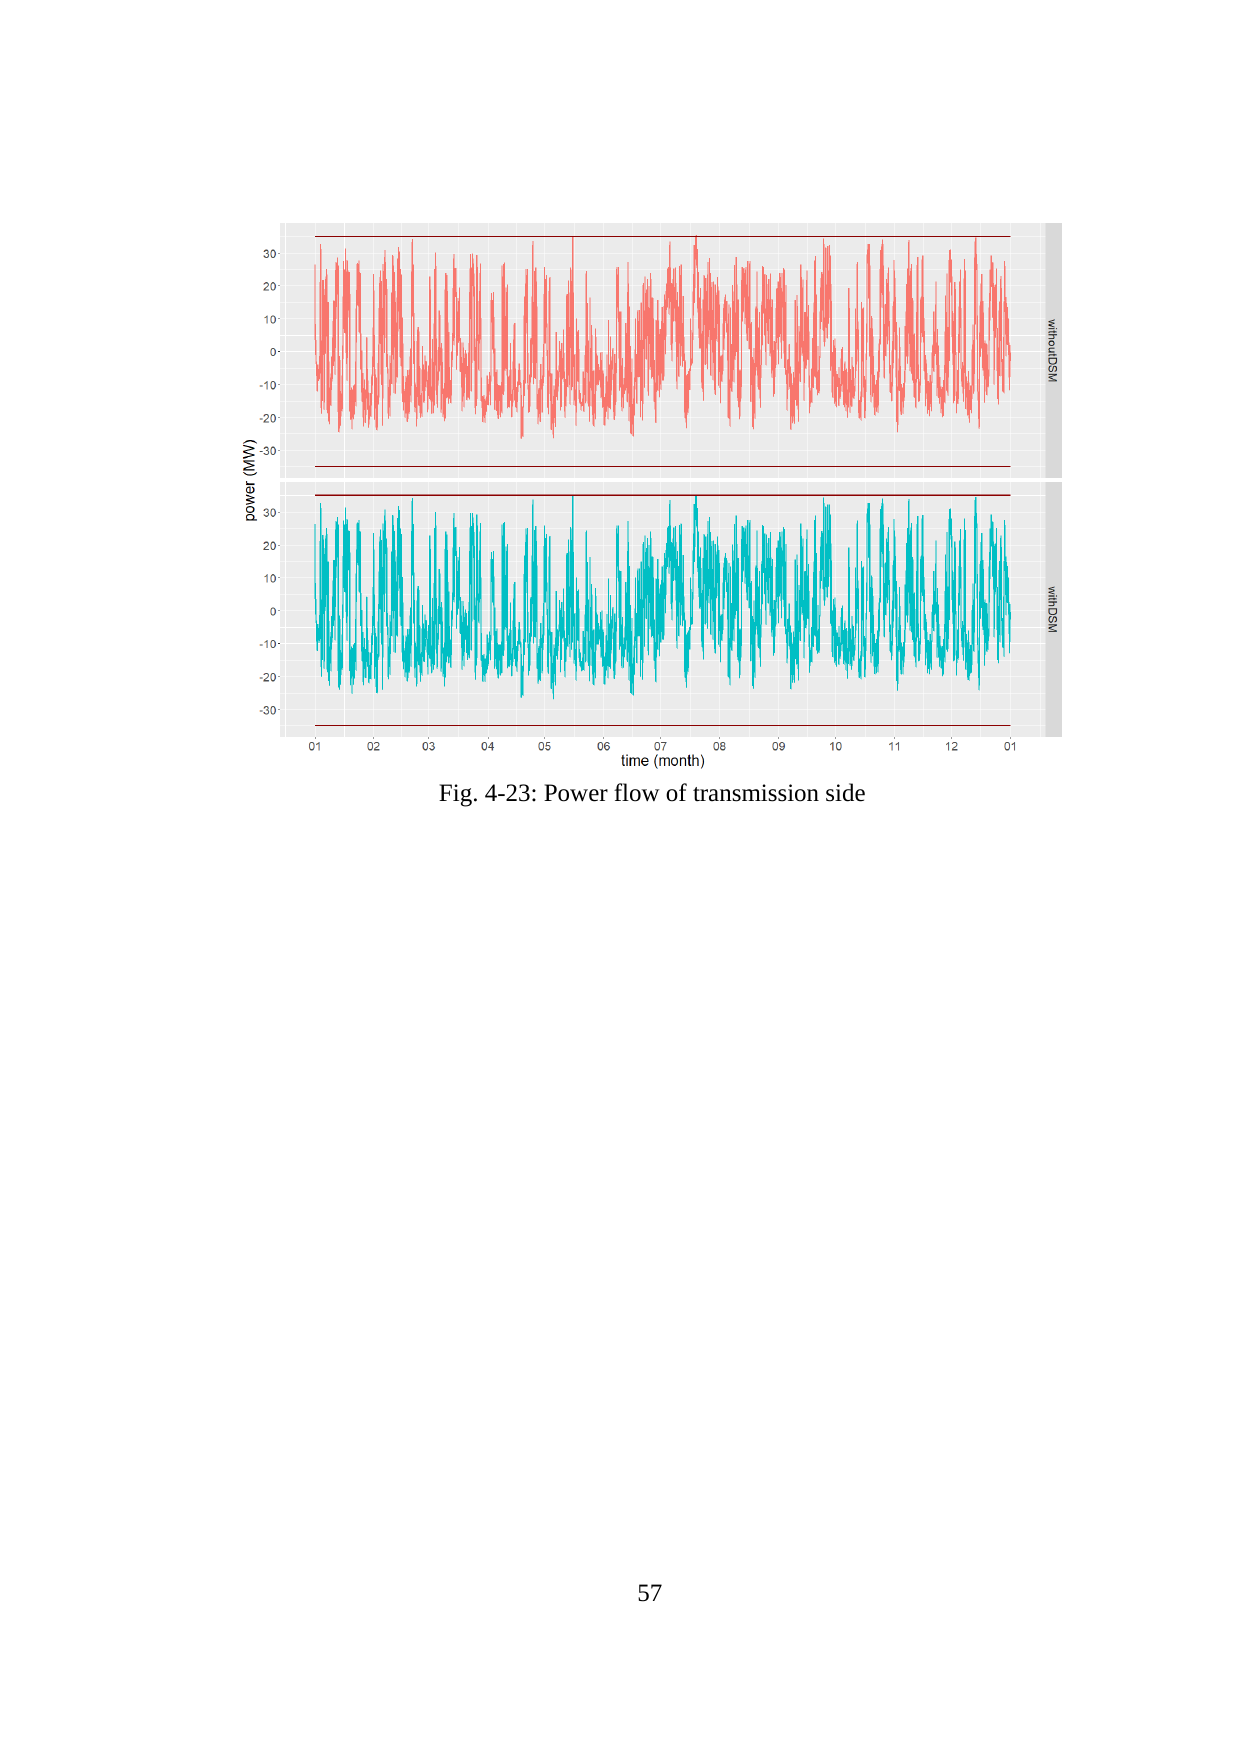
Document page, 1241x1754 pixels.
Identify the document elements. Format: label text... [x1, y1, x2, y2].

text Fig. 4-23: Power flow of transmission side [236, 771, 1068, 807]
picture [238, 219, 1066, 771]
